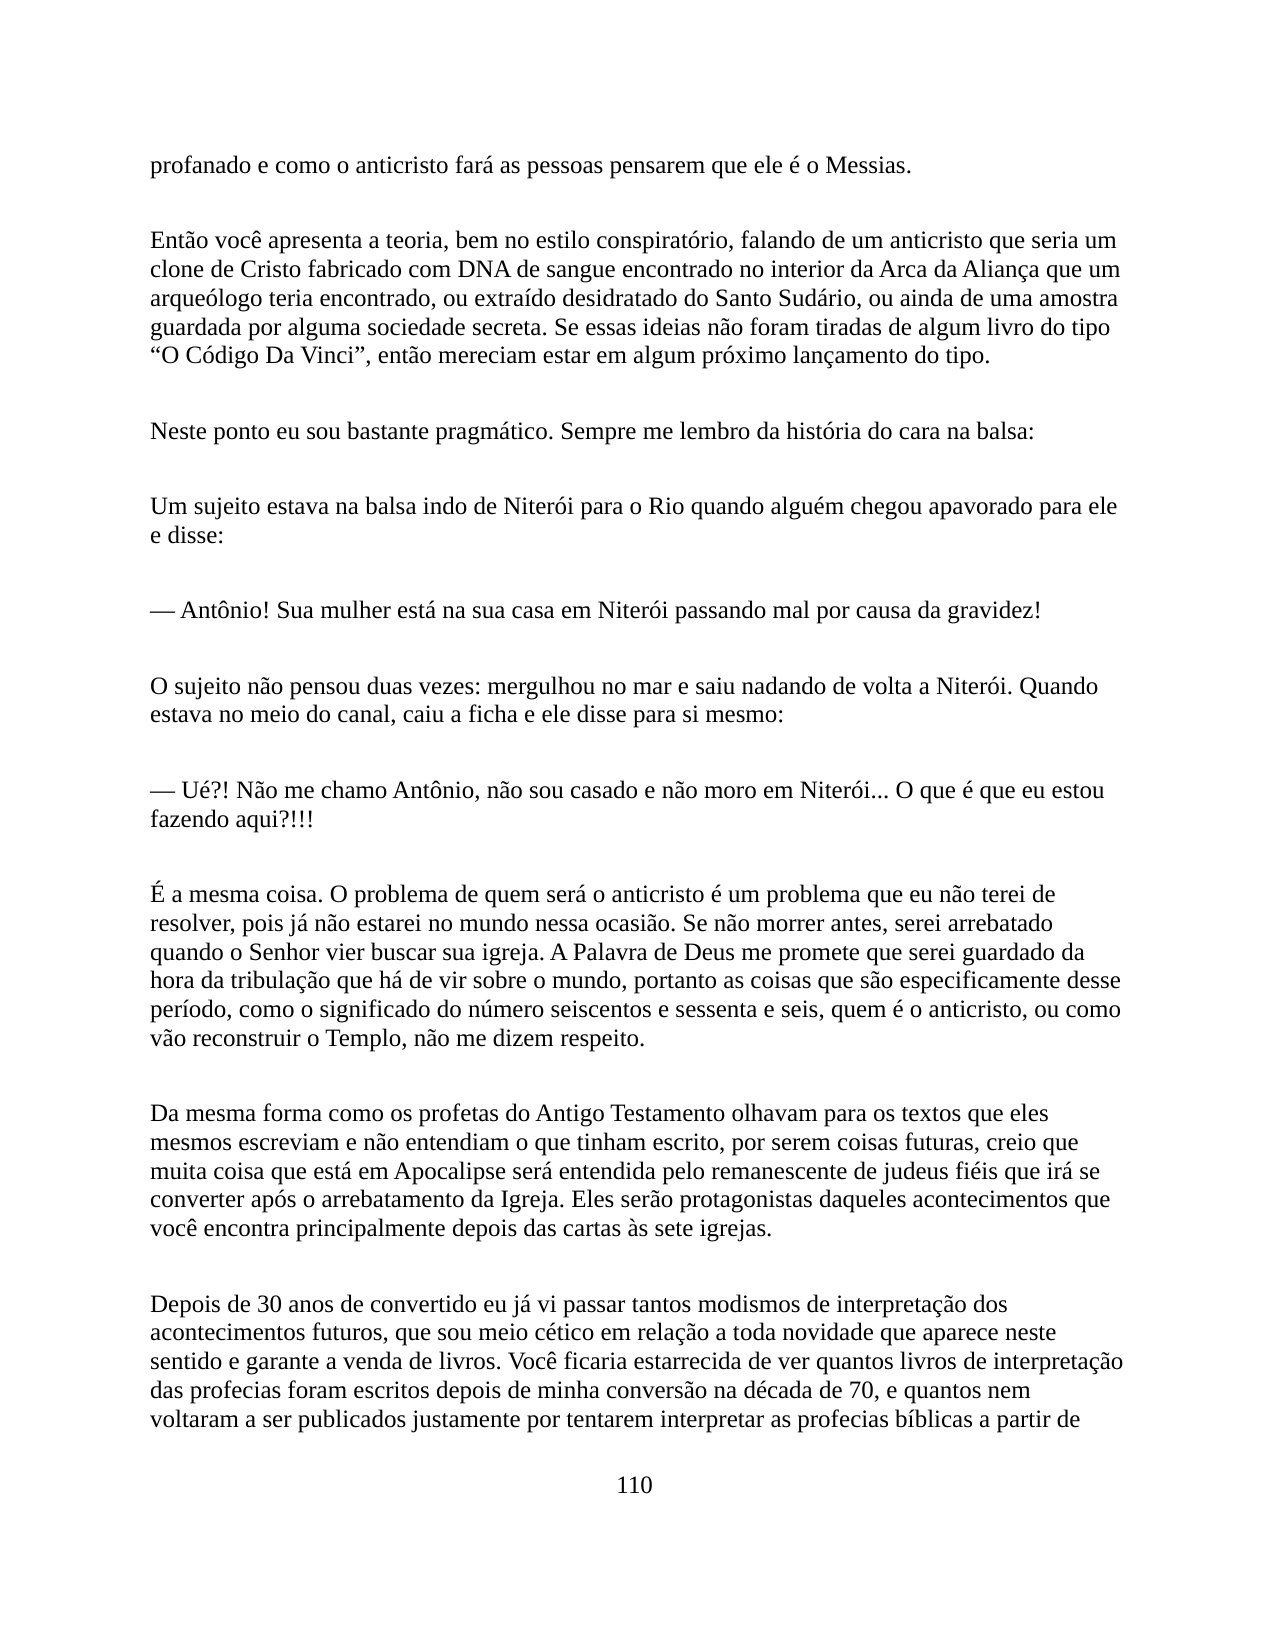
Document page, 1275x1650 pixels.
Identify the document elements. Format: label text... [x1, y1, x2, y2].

text O sujeito não pensou duas vezes: mergulhou no mar e saiu nadando de volta a Niterói. Quando estava no meio do canal, caiu a ficha e ele disse para si mesmo: [150, 642, 1125, 728]
text profanado e como o anticristo fará as pessoas pensarem que ele é o Messias. [150, 150, 1125, 179]
text É a mesma coisa. O problema de quem será o anticristo é um problema que eu não terei de resolver, pois já não estarei no mundo nessa ocasião. Se não morrer antes, serei arrebatado quando o Senhor vier buscar sua igreja. A Palavra de Deus me promete que serei guardado da hora da tribulação que há de vir sobre o mundo, portanto as coisas que são especificamente desse período, como o significado do número seiscentos e sessenta e seis, quem é o anticristo, ou como vão reconstruir o Templo, não me dizem respeito. [150, 850, 1125, 1052]
text Então você apresenta a teoria, bem no estilo conspiratório, falando de um anticristo que seria um clone de Cristo fabricado com DNA de sangue encontrado no interior da Arca da Aliança que um arqueólogo teria encontrado, ou extraído desidratado do Santo Sudário, ou ainda de uma amostra guardada por alguma sociedade secreta. Se essas ideias não foram tiradas de algum livro do tipo “O Código Da Vinci”, então mereciam estar em algum próximo lançamento do tipo. [150, 197, 1125, 369]
text — Antônio! Sua mulher está na sua casa em Niterói passando mal por causa da gravidez! [150, 567, 1125, 624]
text Neste ponto eu sou bastante pragmático. Sempre me lembro da história do cara na balsa: [150, 387, 1125, 444]
text Da mesma forma como os profetas do Antigo Testamento olhavam para os textos que eles mesmos escreviam e não entendiam o que tinham escrito, por serem coisas futuras, creio que muita coisa que está em Apocalipse será entendida pelo remanescente de judeus fiéis que irá se converter após o arrebatamento da Igreja. Eles serão protagonistas daqueles acontecimentos que você encontra principalmente depois das cartas às sete igrejas. [150, 1069, 1125, 1242]
text Depois de 30 anos de convertido eu já vi passar tantos modismos de interpretação dos acontecimentos futuros, que sou meio cético em relação a toda novidade que aparece neste sentido e garante a venda de livros. Você ficaria estarrecida de ver quantos livros de interpretação das profecias foram escritos depois de minha conversão na década de 70, e quantos nem voltaram a ser publicados justamente por tentarem interpretar as profecias bíblicas a partir de [150, 1260, 1125, 1432]
text Um sujeito estava na balsa indo de Niterói para o Rio quando alguém chegou apavorado para ele e disse: [150, 462, 1125, 549]
text — Ué?! Não me chamo Antônio, não sou casado e não moro em Niterói... O que é que eu estou fazendo aqui?!!! [150, 746, 1125, 832]
